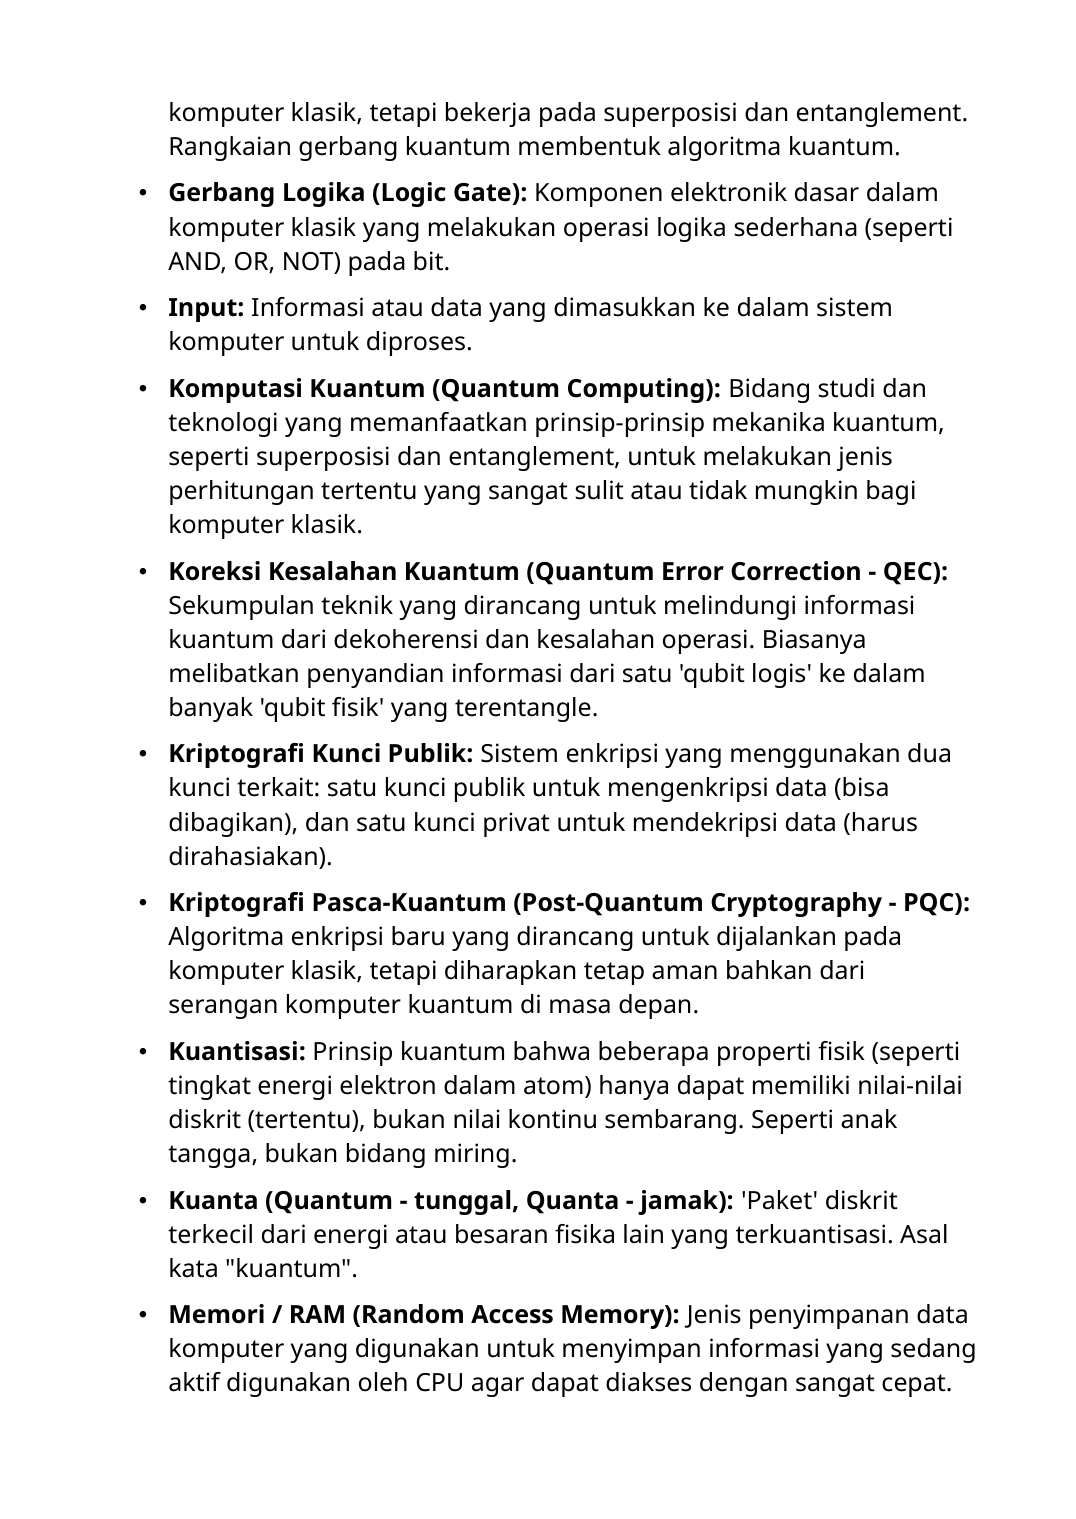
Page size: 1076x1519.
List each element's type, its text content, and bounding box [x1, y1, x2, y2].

list Komputasi Kuantum (Quantum Computing): Bidang studi dan teknologi yang memanfaatkan prinsip-prinsip mekanika kuantum, seperti superposisi dan entanglement, untuk melakukan jenis perhitungan tertentu yang sangat sulit atau tidak mungkin bagi komputer klasik. [139, 370, 981, 541]
list Kuantisasi: Prinsip kuantum bahwa beberapa properti fisik (seperti tingkat energi elektron dalam atom) hanya dapat memiliki nilai-nilai diskrit (tertentu), bukan nilai kontinu sembarang. Seperti anak tangga, bukan bidang miring. [139, 1033, 981, 1170]
list Memori / RAM (Random Access Memory): Jenis penyimpanan data komputer yang digunakan untuk menyimpan informasi yang sedang aktif digunakan oleh CPU agar dapat diakses dengan sangat cepat. [139, 1297, 981, 1399]
list Input: Informasi atau data yang dimasukkan ke dalam sistem komputer untuk diproses. [139, 290, 981, 358]
list Kuanta (Quantum - tunggal, Quanta - jamak): 'Paket' diskrit terkecil dari energi atau besaran fisika lain yang terkuantisasi. Asal kata "kuantum". [139, 1182, 981, 1284]
list Kriptografi Pasca-Kuantum (Post-Quantum Cryptography - PQC): Algoritma enkripsi baru yang dirancang untuk dijalankan pada komputer klasik, tetapi diharapkan tetap aman bahkan dari serangan komputer kuantum di masa depan. [139, 885, 981, 1021]
list Kriptografi Kunci Publik: Sistem enkripsi yang menggunakan dua kunci terkait: satu kunci publik untuk mengenkripsi data (bisa dibagikan), dan satu kunci privat untuk mendekripsi data (harus dirahasiakan). [139, 736, 981, 872]
list komputer klasik, tetapi bekerja pada superposisi dan entanglement. Rangkaian gerbang kuantum membentuk algoritma kuantum. [139, 94, 981, 163]
list Koreksi Kesalahan Kuantum (Quantum Error Correction - QEC): Sekumpulan teknik yang dirancang untuk melindungi informasi kuantum dari dekoherensi dan kesalahan operasi. Biasanya melibatkan penyandian informasi dari satu 'qubit logis' ke dalam banyak 'qubit fisik' yang terentangle. [139, 553, 981, 723]
list Gerbang Logika (Logic Gate): Komponen elektronik dasar dalam komputer klasik yang melakukan operasi logika sederhana (seperti AND, OR, NOT) pada bit. [139, 175, 981, 277]
